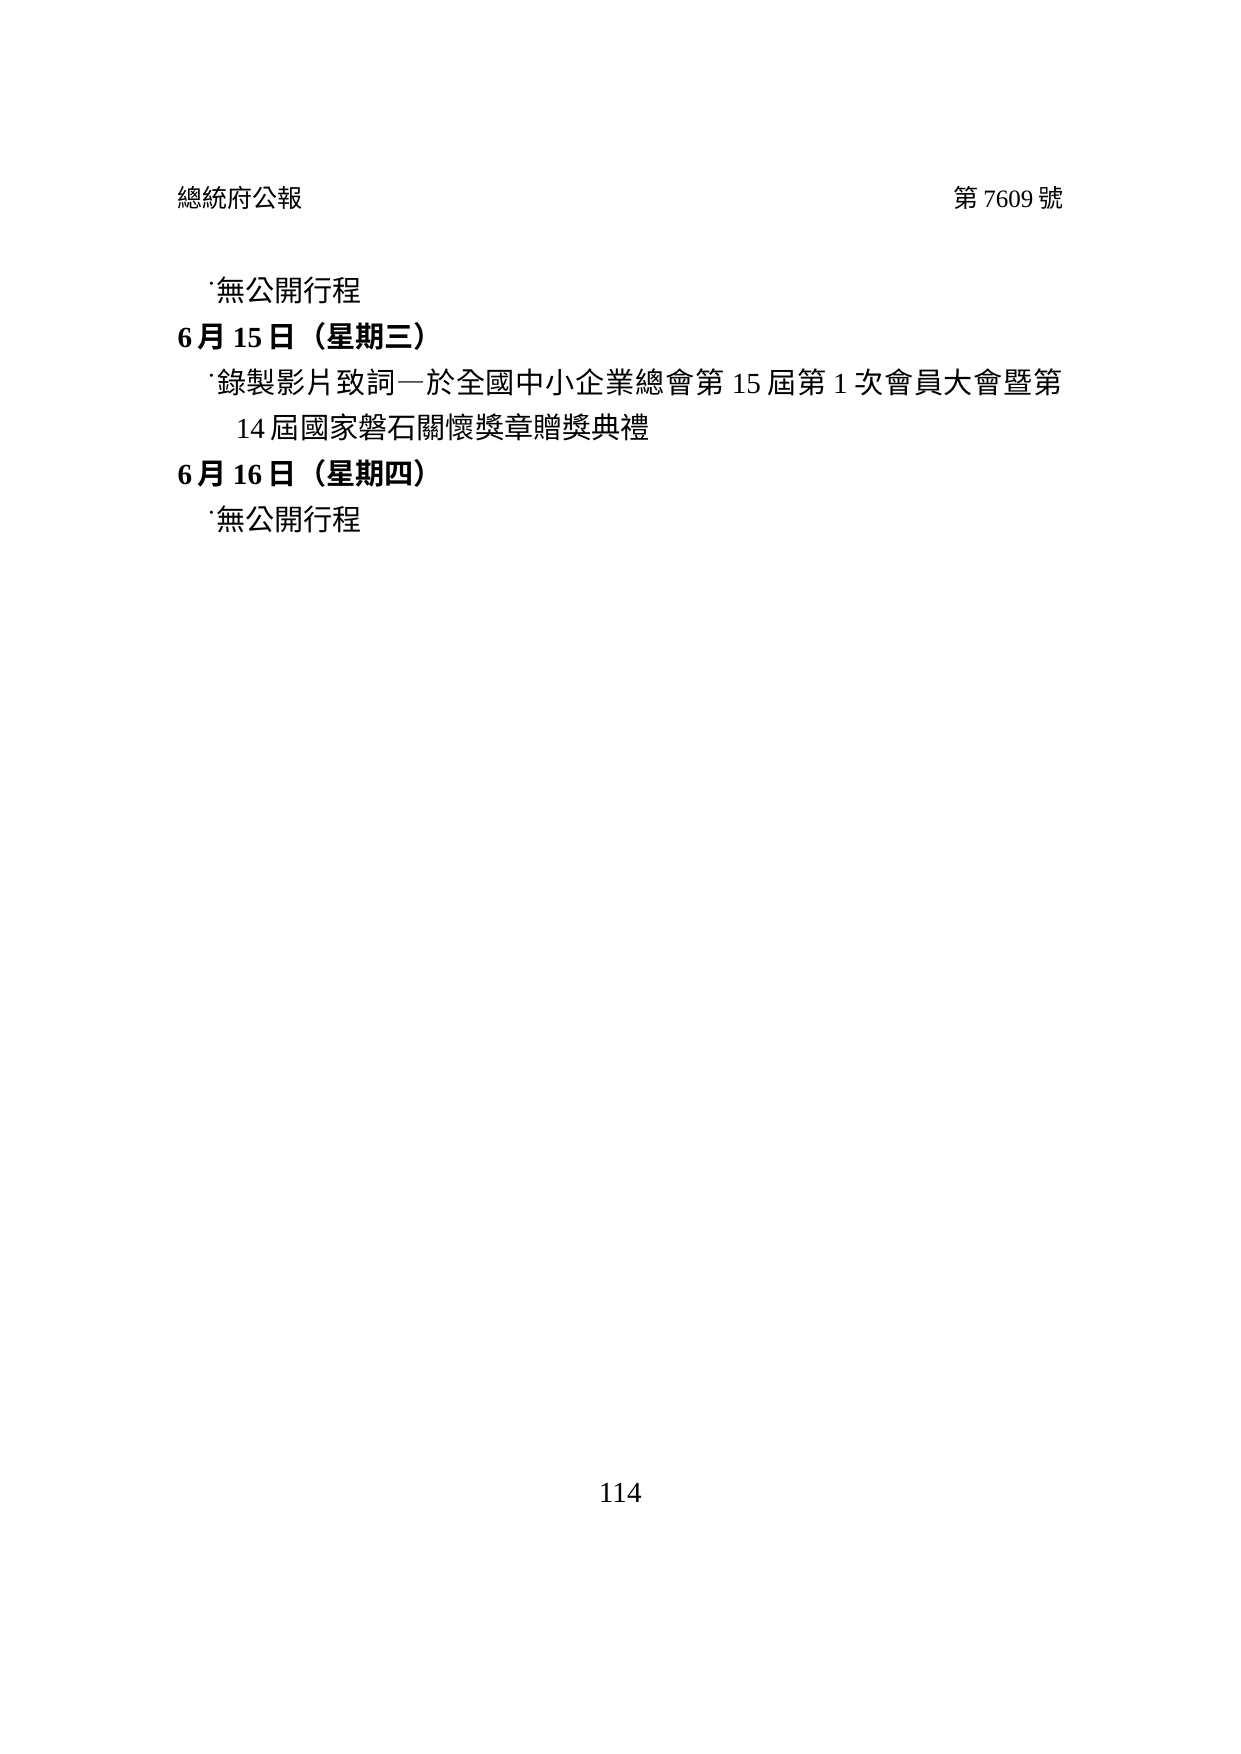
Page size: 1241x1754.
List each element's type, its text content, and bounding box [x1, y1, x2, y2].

text ˙錄製影片致詞—於全國中小企業總會第15屆第1次會員大會暨第14屆國家磐石關懷獎章贈獎典禮 [206, 356, 1063, 448]
text 6月16日（星期四） [177, 448, 1063, 494]
text ˙無公開行程 [206, 494, 1063, 540]
text ˙無公開行程 [206, 266, 1063, 311]
text 6月15日（星期三） [177, 311, 1063, 356]
